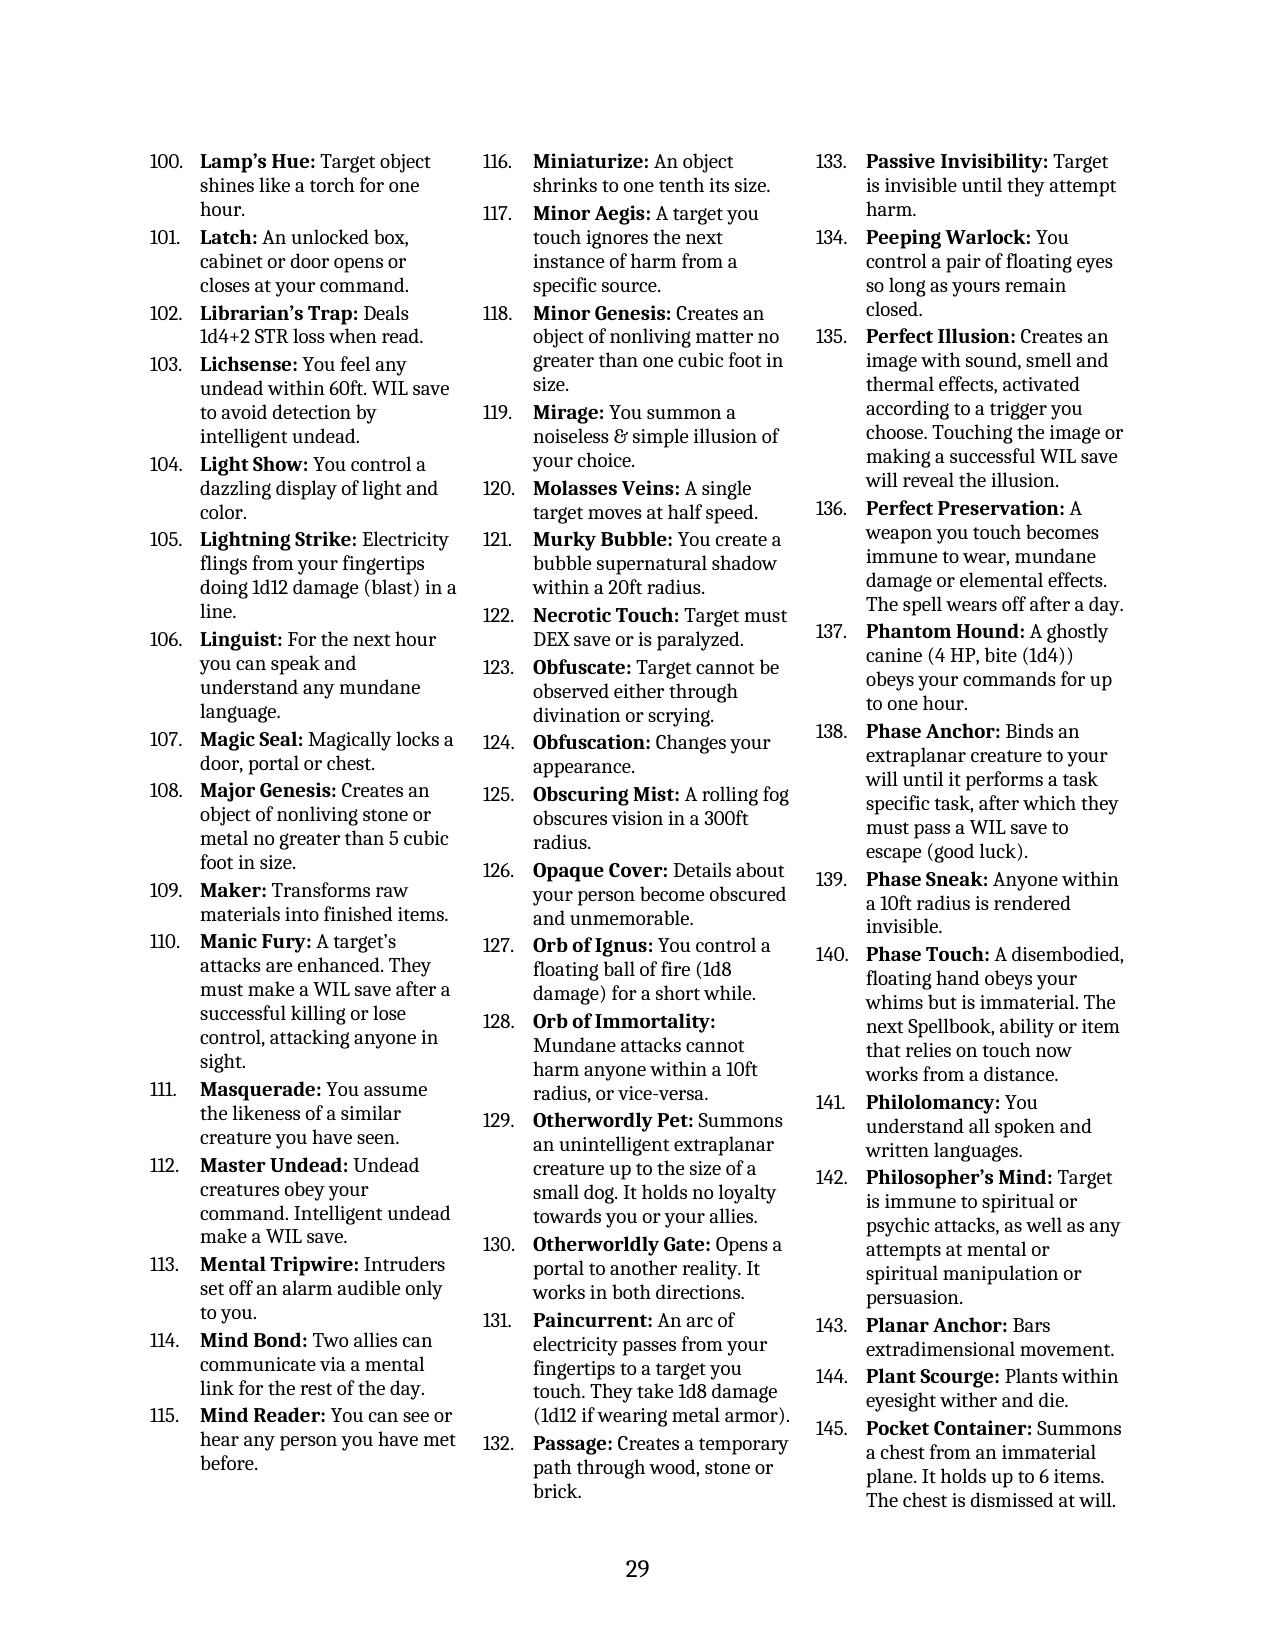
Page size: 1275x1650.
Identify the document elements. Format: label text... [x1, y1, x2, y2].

list Otherworldly Gate: Opens a portal to another reality. It works in both directions. [483, 1233, 792, 1304]
list Light Show: You control a dazzling display of light and color. [150, 452, 459, 524]
list Phase Touch: A disembodied, floating hand obeys your whims but is immaterial. The next Spellbook, ability or item that relies on touch now works from a distance. [816, 943, 1125, 1087]
list Miniaturize: An object shrinks to one tenth its size. [483, 150, 792, 198]
list Pocket Container: Summons a chest from an immaterial plane. It holds up to 6 items. The chest is dismissed at will. [816, 1417, 1125, 1513]
list Orb of Immortality: Mundane attacks cannot harm anyone within a 10ft radius, or vice-versa. [483, 1009, 792, 1105]
list Necrotic Touch: Target must DEX save or is paralyzed. [483, 604, 792, 652]
list Murky Bubble: You create a bubble supernatural shadow within a 20ft radius. [483, 528, 792, 600]
list Passive Invisibility: Target is invisible until they attempt harm. [816, 150, 1125, 222]
list Passage: Creates a temporary path through wood, stone or brick. [483, 1432, 792, 1504]
list Obfuscate: Target cannot be observed either through divination or scrying. [483, 655, 792, 727]
list Philolomancy: You understand all spoken and written languages. [816, 1090, 1125, 1162]
list Paincurrent: An arc of electricity passes from your fingertips to a target you touch. They take 1d8 damage (1d12 if wearing metal armor). [483, 1308, 792, 1428]
list Minor Aegis: A target you touch ignores the next instance of harm from a specific source. [483, 202, 792, 297]
list Plant Scourge: Plants within eyesight wither and die. [816, 1365, 1125, 1413]
list Obfuscation: Changes your appearance. [483, 731, 792, 779]
list Manic Fury: A target’s attacks are enhanced. They must make a WIL save after a successful killing or lose control, attacking anyone in sight. [150, 930, 459, 1074]
list Master Undead: Undead creatures obey your command. Intelligent undead make a WIL save. [150, 1153, 459, 1249]
list Masquerade: You assume the likeness of a similar creature you have seen. [150, 1078, 459, 1149]
list Opaque Cover: Details about your person become obscured and unmemorable. [483, 858, 792, 930]
list Phase Sneak: Anyone within a 10ft radius is rendered invisible. [816, 867, 1125, 939]
list Minor Genesis: Creates an object of nonliving matter no greater than one cubic foot in size. [483, 301, 792, 397]
list Librarian’s Trap: Deals 1d4+2 STR loss when read. [150, 301, 459, 349]
list Perfect Preservation: A weapon you touch becomes immune to wear, mundane damage or elemental effects. The spell wears off after a day. [816, 497, 1125, 616]
list Major Genesis: Creates an object of nonliving stone or metal no greater than 5 cubic foot in size. [150, 779, 459, 875]
list Phantom Hound: A ghostly canine (4 HP, bite (1d4)) obeys your commands for up to one hour. [816, 620, 1125, 716]
list Obscuring Mist: A rolling fog obscures vision in a 300ft radius. [483, 783, 792, 854]
list Lightning Strike: Electricity flings from your fingertips doing 1d12 damage (blast) in a line. [150, 528, 459, 624]
list Perfect Illusion: Creates an image with sound, smell and thermal effects, activated according to a trigger you choose. Touching the image or making a successful WIL save will reveal the illusion. [816, 325, 1125, 493]
list Molasses Veins: A single target moves at half speed. [483, 476, 792, 524]
list Phase Anchor: Binds an extraplanar creature to your will until it performs a task specific task, after which they must pass a WIL save to escape (good luck). [816, 720, 1125, 863]
list Linguist: For the next hour you can speak and understand any mundane language. [150, 628, 459, 723]
list Latch: An unlocked box, cabinet or door opens or closes at your command. [150, 226, 459, 297]
list Otherwordly Pet: Summons an unintelligent extraplanar creature up to the size of a small dog. It holds no loyalty towards you or your allies. [483, 1109, 792, 1229]
list Mind Reader: You can see or hear any person you have met before. [150, 1404, 459, 1476]
list Maker: Transforms raw materials into finished items. [150, 878, 459, 926]
list Mirage: You summon a noiseless & simple illusion of your choice. [483, 401, 792, 473]
list Mind Bond: Two allies can communicate via a mental link for the rest of the day. [150, 1328, 459, 1400]
list Magic Seal: Magically locks a door, portal or chest. [150, 727, 459, 775]
list Peeping Warlock: You control a pair of floating eyes so long as yours remain closed. [816, 226, 1125, 321]
list Philosopher’s Mind: Target is immune to spiritual or psychic attacks, as well as any attempts at mental or spiritual manipulation or persuasion. [816, 1166, 1125, 1310]
list Planar Anchor: Bars extradimensional movement. [816, 1313, 1125, 1361]
list Orb of Ignus: You control a floating ball of fire (1d8 damage) for a short while. [483, 934, 792, 1006]
list Lichsense: You feel any undead within 60ft. WIL save to avoid detection by intelligent undead. [150, 353, 459, 449]
list Lamp’s Hue: Target object shines like a torch for one hour. [150, 150, 459, 222]
list Mental Tripwire: Intruders set off an alarm audible only to you. [150, 1253, 459, 1325]
